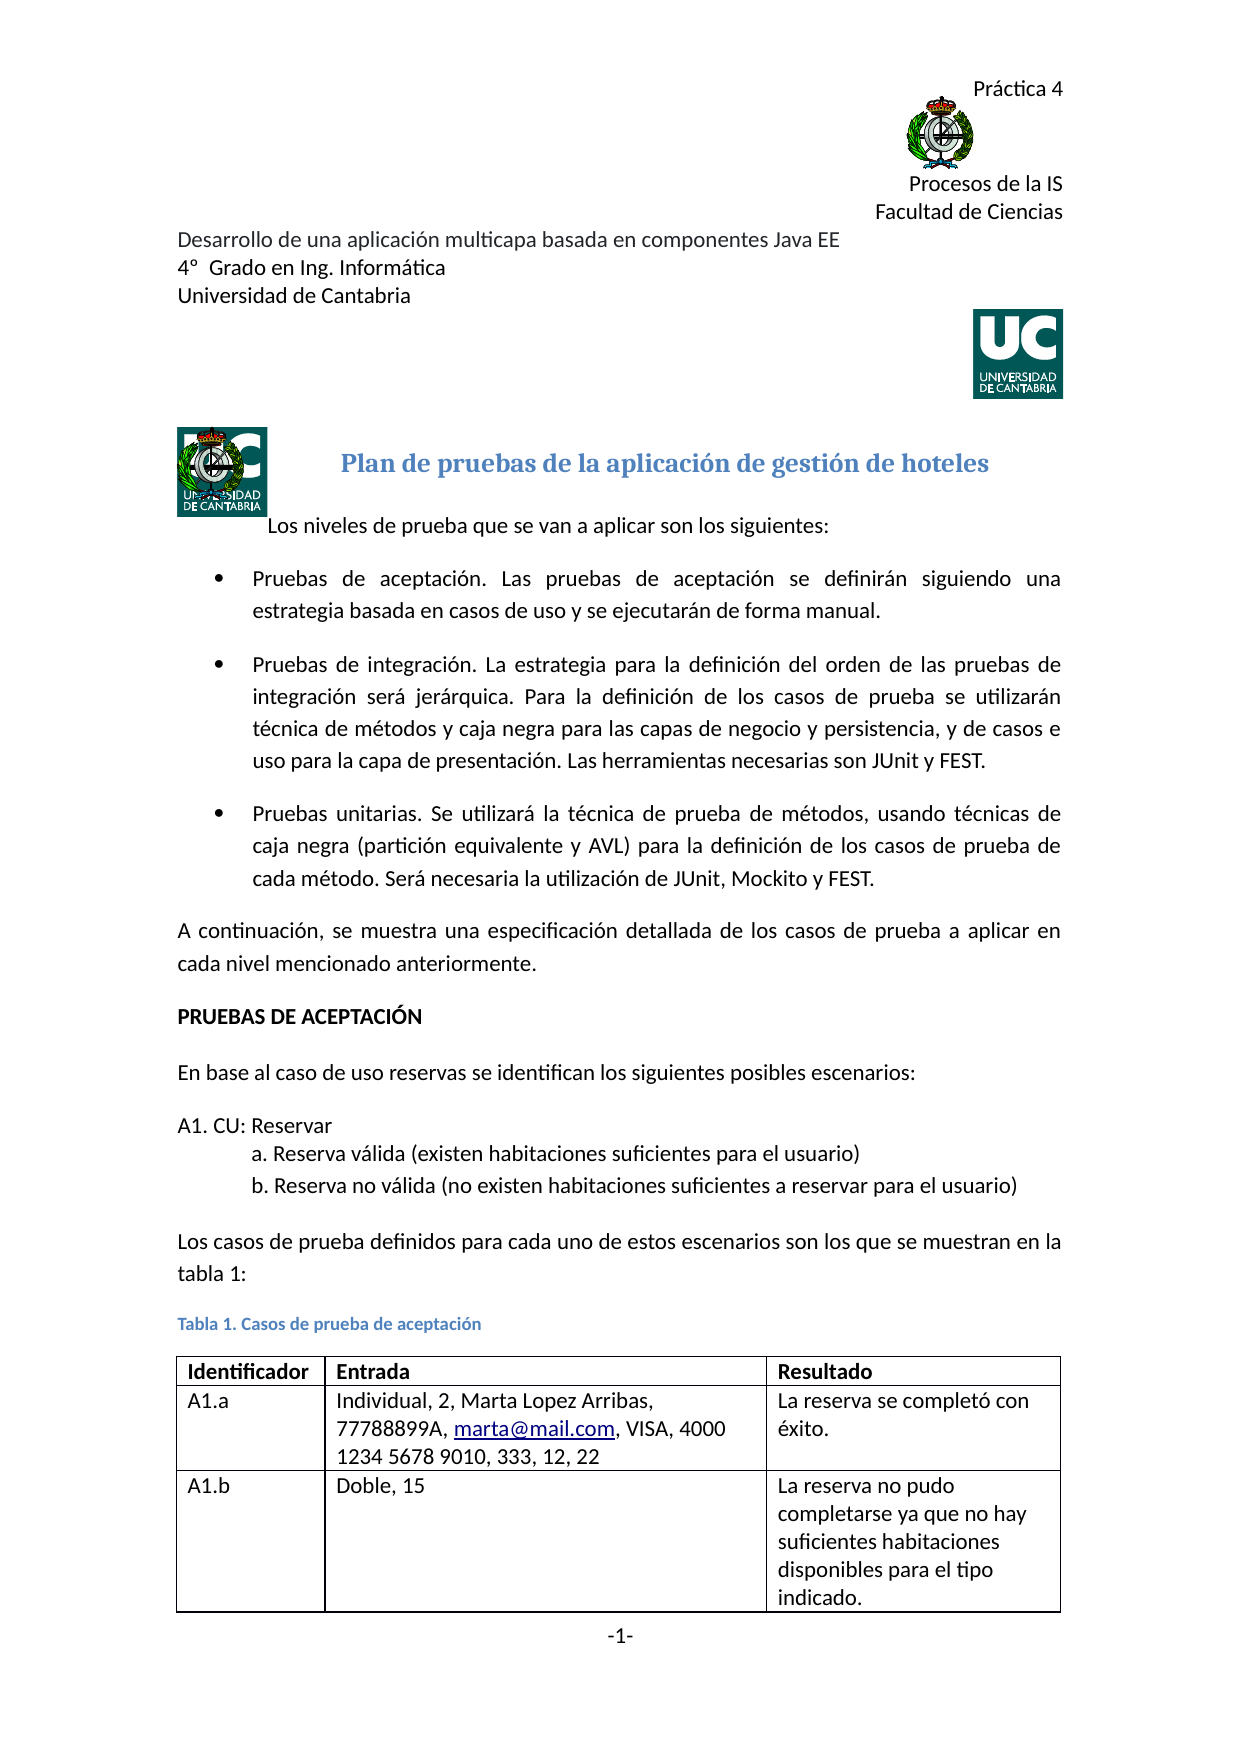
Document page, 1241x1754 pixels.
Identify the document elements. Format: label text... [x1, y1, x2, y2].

table_cell Doble, 15 [326, 1471, 766, 1611]
text PRUEBAS DE ACEPTACIÓN [177, 1002, 1063, 1030]
text a. Reserva válida (existen habitaciones suficientes para el usuario) [251, 1139, 1063, 1167]
text En base al caso de uso reservas se identifican los siguientes posibles escenarios: [177, 1058, 1063, 1086]
text A1. CU: Reservar [177, 1111, 1063, 1139]
text Los casos de prueba definidos para cada uno de estos escenarios son los que se muestran en la tabla 1: [177, 1227, 1063, 1287]
table_header Identificador [177, 1357, 324, 1385]
list Pruebas de aceptación. Las pruebas de aceptación se definirán siguiendo una estrategia basada en casos de uso y se ejecutarán de forma manual. [215, 564, 1063, 625]
list Pruebas unitarias. Se utilizará la técnica de prueba de métodos, usando técnicas de caja negra (partición equivalente y AVL) para la definición de los casos de prueba de cada método. Será necesaria la utilización de JUnit, Mockito y FEST. [215, 799, 1063, 892]
table_header Resultado [767, 1357, 1060, 1385]
list Pruebas de integración. La estrategia para la definición del orden de las pruebas de integración será jerárquica. Para la definición de los casos de prueba se utilizarán técnica de métodos y caja negra para las capas de negocio y persistencia, y de casos e uso para la capa de presentación. Las herramientas necesarias son JUnit y FEST. [215, 650, 1063, 774]
subtitle Plan de pruebas de la aplicación de gestión de hoteles [268, 448, 1063, 479]
text Los niveles de prueba que se van a aplicar son los siguientes: [177, 511, 1063, 539]
table_header Entrada [326, 1357, 766, 1385]
text A continuación, se muestra una especificación detallada de los casos de prueba a aplicar en cada nivel mencionado anteriormente. [177, 917, 1063, 977]
text Tabla 1. Casos de prueba de aceptación [177, 1312, 1063, 1335]
table_cell A1.a [177, 1386, 324, 1470]
table_cell Individual, 2, Marta Lopez Arribas, 77788899A, marta@mail.com, VISA, 4000 1234 5678 9010, 333, 12, 22 [326, 1386, 766, 1470]
table_cell La reserva se completó con éxito. [767, 1386, 1060, 1470]
text b. Reserva no válida (no existen habitaciones suficientes a reservar para el usuario) [251, 1171, 1063, 1199]
table_cell La reserva no pudo completarse ya que no hay suficientes habitaciones disponibles para el tipo indicado. [767, 1471, 1060, 1611]
table_cell A1.b [177, 1471, 324, 1611]
